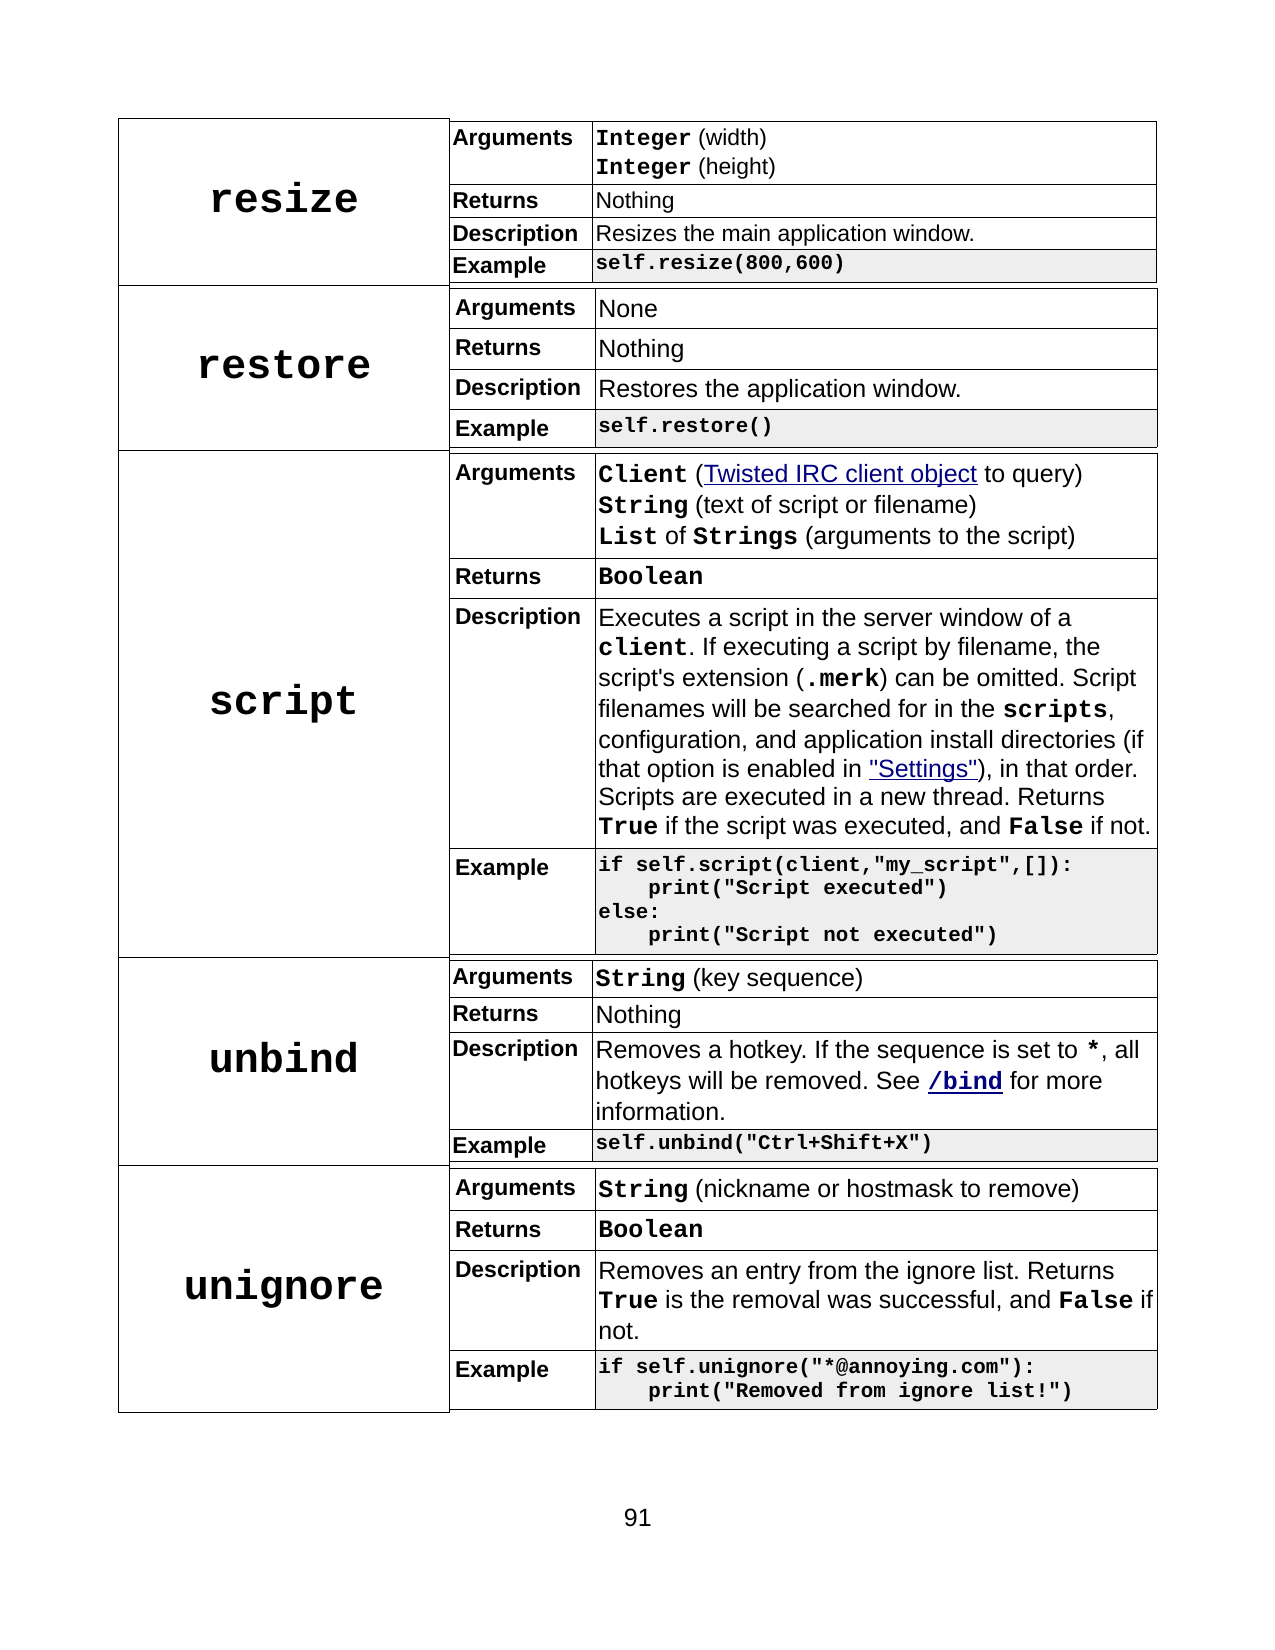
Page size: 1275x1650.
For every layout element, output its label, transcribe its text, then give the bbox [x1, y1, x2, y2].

table_cell Resizes the main application window. [593, 218, 1156, 249]
table_cell Returns [450, 1211, 595, 1250]
table_cell Nothing [593, 998, 1157, 1032]
table_cell if self.script(client,"my_script",[]): print("Script executed") else: print("Script not executed") [596, 849, 1157, 954]
table_cell restore [119, 286, 449, 450]
table_cell Returns [450, 559, 595, 597]
table_cell Boolean [596, 559, 1157, 597]
table_header None [596, 289, 1157, 328]
table_cell Description [450, 1033, 592, 1129]
table_cell self.unbind("Ctrl+Shift+X") [593, 1130, 1157, 1161]
table_header Arguments [450, 454, 595, 557]
table_cell unignore [119, 1166, 449, 1412]
table_header Arguments [450, 122, 592, 184]
table_cell Restores the application window. [596, 370, 1157, 409]
table_cell if self.unignore("*@annoying.com"): print("Removed from ignore list!") [596, 1351, 1157, 1409]
table_cell Example [450, 849, 595, 954]
table_cell Removes an entry from the ignore list. Returns True is the removal was successful, and False if not. [596, 1251, 1157, 1350]
table_cell Description [450, 599, 595, 848]
table_header Integer (width) Integer (height) [593, 122, 1156, 184]
table_cell Returns [450, 185, 592, 217]
table_cell Nothing [596, 329, 1157, 368]
table_header Client (Twisted IRC client object to query) String (text of script or filename) List of Strings (arguments to the script) [596, 454, 1157, 557]
table_cell script [119, 451, 449, 957]
table_header String (nickname or hostmask to remove) [596, 1169, 1157, 1210]
table_cell Example [450, 250, 592, 282]
table_cell self.resize(800,600) [593, 250, 1156, 282]
table_header Arguments [450, 961, 592, 997]
table_cell Removes a hotkey. If the sequence is set to *, all hotkeys will be removed. See /bind for more information. [593, 1033, 1157, 1129]
table_cell Description [450, 218, 592, 249]
table_cell Example [450, 410, 595, 447]
table_cell Description [450, 370, 595, 409]
table_cell Executes a script in the server window of a client. If executing a script by filename, the script's extension (.merk) can be omitted. Script filenames will be searched for in the scripts, configuration, and application install directories (if that option is enabled in "Settings"), in that order. Scripts are executed in a new thread. Returns True if the script was executed, and False if not. [596, 599, 1157, 848]
table_cell Returns [450, 329, 595, 368]
table_header Arguments [450, 289, 595, 328]
table_cell Description [450, 1251, 595, 1350]
table_cell Example [450, 1130, 592, 1161]
table_cell Example [450, 1351, 595, 1409]
table_cell Returns [450, 998, 592, 1032]
table_header String (key sequence) [593, 961, 1157, 997]
table_cell self.restore() [596, 410, 1157, 447]
table_header Arguments [450, 1169, 595, 1210]
table_cell unbind [119, 958, 449, 1165]
table_cell resize [119, 119, 449, 285]
table_cell Boolean [596, 1211, 1157, 1250]
table_cell Nothing [593, 185, 1156, 217]
